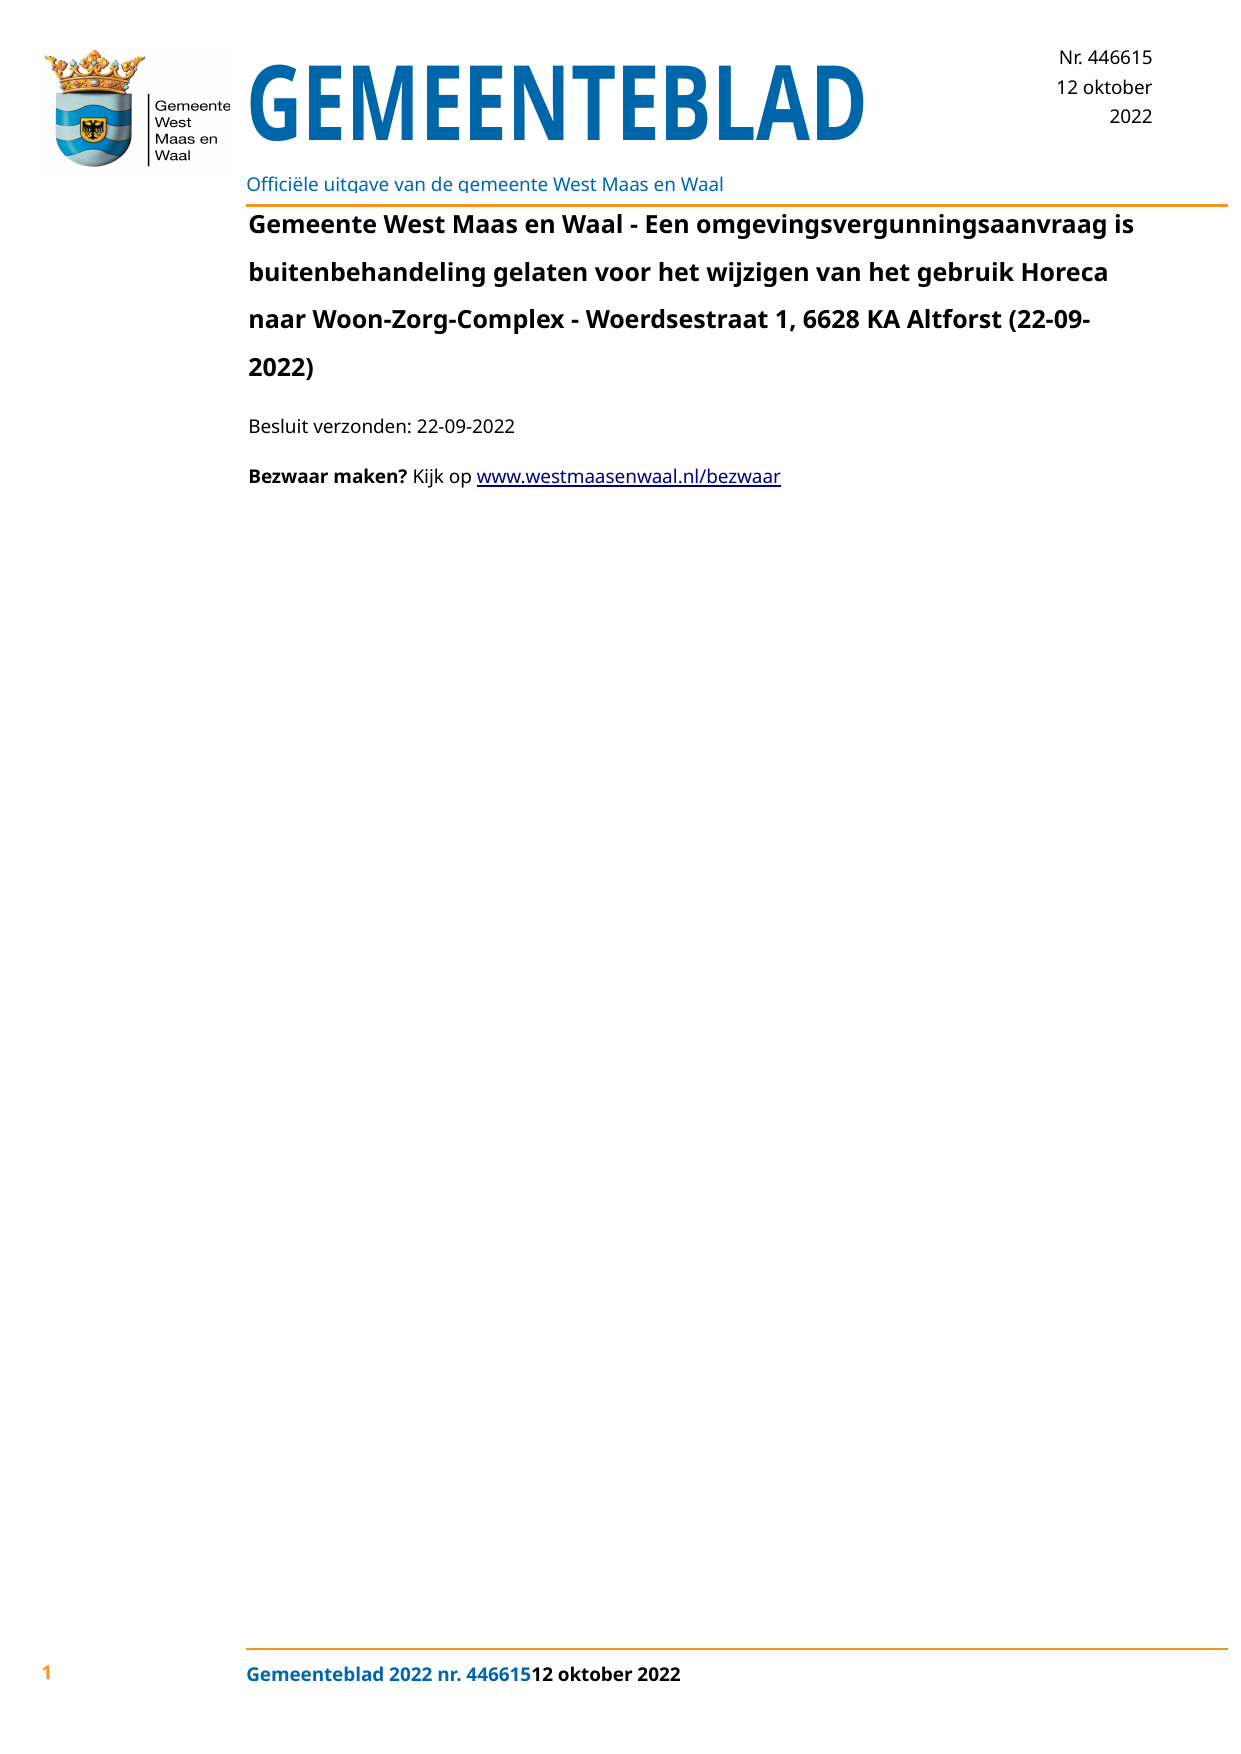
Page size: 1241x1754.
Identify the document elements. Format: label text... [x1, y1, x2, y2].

picture [41, 47, 231, 172]
text Bezwaar maken? Kijk op www.westmaasenwaal.nl/bezwaar [248, 463, 1152, 489]
text Besluit verzonden: 22-09-2022 [248, 413, 1152, 439]
text Gemeente West Maas en Waal - Een omgevingsvergunningsaanvraag is buitenbehandeling gelaten voor het wijzigen van het gebruik Horeca naar Woon-Zorg-Complex - Woerdsestraat 1, 6628 KA Altforst (22-09-2022) [248, 207, 1152, 384]
